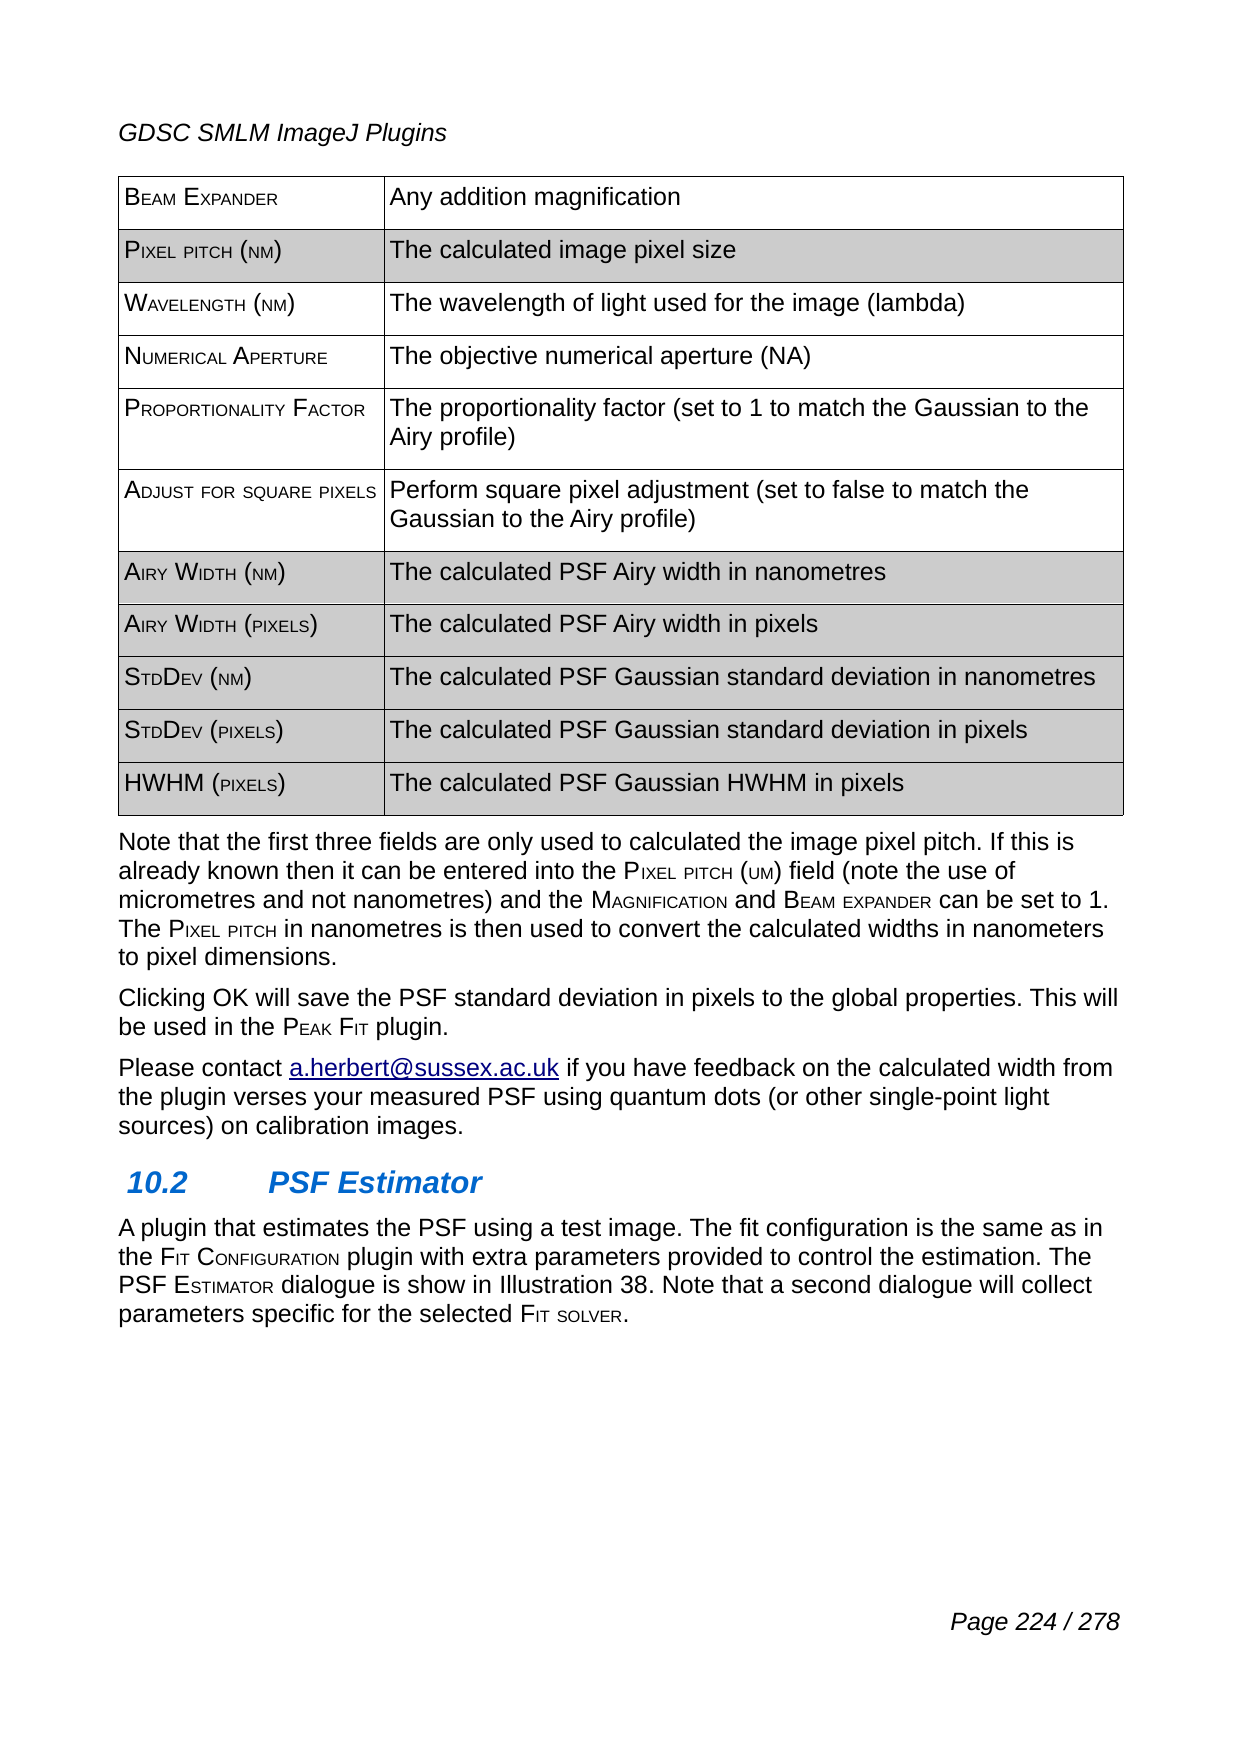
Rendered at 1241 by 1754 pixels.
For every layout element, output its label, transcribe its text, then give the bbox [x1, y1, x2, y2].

table_cell Beam Expander [119, 177, 384, 229]
table_cell The calculated PSF Gaussian standard deviation in pixels [385, 710, 1123, 762]
table_cell Adjust for square pixels [119, 470, 384, 551]
table_cell Proportionality Factor [119, 389, 384, 469]
table_cell StdDev (pixels) [119, 710, 384, 762]
table_cell Any addition magnification [385, 177, 1123, 229]
table_cell The calculated PSF Airy width in nanometres [385, 552, 1123, 603]
text Note that the first three fields are only used to calculated the image pixel pitch. If this is already known then it can be entered into the Pixel pitch (um) field (note the use of micrometres and not nanometres) and the Magnification and Beam expander can be set to 1. The Pixel pitch in nanometres is then used to convert the calculated widths in nanometers to pixel dimensions. [118, 827, 1122, 971]
table_cell The calculated image pixel size [385, 230, 1123, 282]
table_cell The calculated PSF Airy width in pixels [385, 605, 1123, 656]
table_cell The calculated PSF Gaussian standard deviation in nanometres [385, 657, 1123, 709]
table_cell Perform square pixel adjustment (set to false to match the Gaussian to the Airy profile) [385, 470, 1123, 551]
table_cell StdDev (nm) [119, 657, 384, 709]
text Clicking OK will save the PSF standard deviation in pixels to the global properties. This will be used in the Peak Fit plugin. [118, 983, 1122, 1041]
table_cell Numerical Aperture [119, 336, 384, 388]
table_cell The calculated PSF Gaussian HWHM in pixels [385, 763, 1123, 815]
subtitle PSF Estimator [118, 1164, 1122, 1200]
table_cell HWHM (pixels) [119, 763, 384, 815]
text A plugin that estimates the PSF using a test image. The fit configuration is the same as in the Fit Configuration plugin with extra parameters provided to control the estimation. The PSF Estimator dialogue is show in Illustration 38. Note that a second dialogue will collect parameters specific for the selected Fit solver. [118, 1213, 1122, 1328]
table_cell Airy Width (pixels) [119, 605, 384, 656]
table_cell Airy Width (nm) [119, 552, 384, 603]
table_cell Wavelength (nm) [119, 283, 384, 335]
table_cell The proportionality factor (set to 1 to match the Gaussian to the Airy profile) [385, 389, 1123, 469]
table_cell Pixel pitch (nm) [119, 230, 384, 282]
text Please contact a.herbert@sussex.ac.uk if you have feedback on the calculated width from the plugin verses your measured PSF using quantum dots (or other single-point light sources) on calibration images. [118, 1053, 1122, 1140]
table_cell The objective numerical aperture (NA) [385, 336, 1123, 388]
table_cell The wavelength of light used for the image (lambda) [385, 283, 1123, 335]
